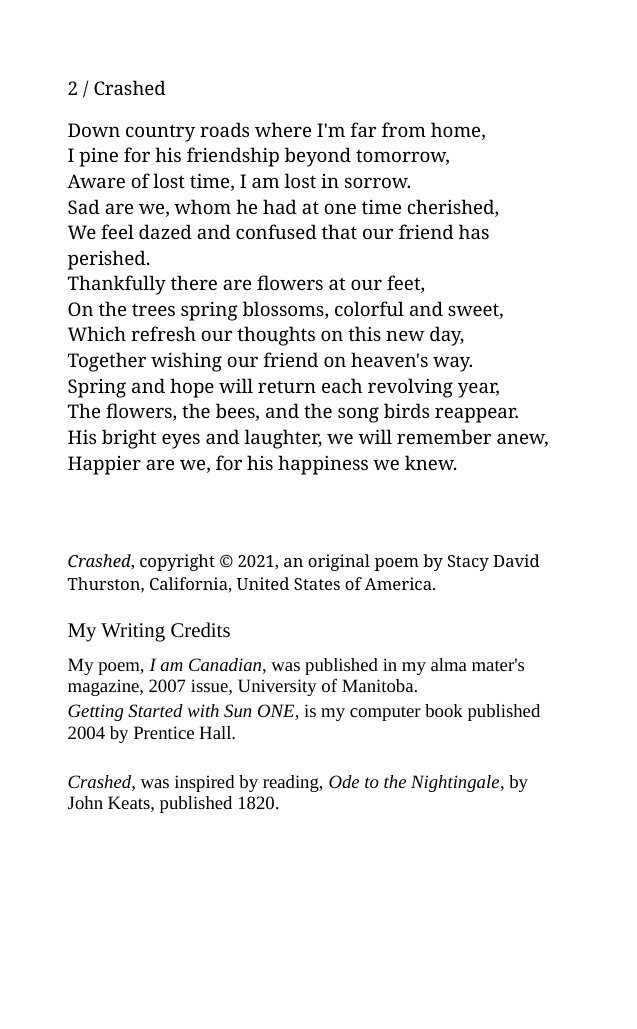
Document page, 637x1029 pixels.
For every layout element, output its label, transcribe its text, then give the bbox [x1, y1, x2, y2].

text Crashed, was inspired by reading, Ode to the Nightingale, by John Keats, published 1820. [67, 771, 553, 814]
text Down country roads where I'm far from home, [67, 117, 553, 143]
text Getting Started with Sun ONE, is my computer book published 2004 by Prentice Hall. [67, 700, 553, 743]
text Spring and hope will return each revolving year, [67, 373, 553, 399]
text Thankfully there are flowers at our feet, [67, 271, 553, 296]
text We feel dazed and confused that our friend has perished. [67, 219, 553, 271]
text Crashed, copyright © 2021, an original poem by Stacy David Thurston, California, United States of America. [67, 550, 553, 595]
text Which refresh our thoughts on this new day, [67, 322, 553, 347]
text Sad are we, whom he had at one time cherished, [67, 194, 553, 219]
text On the trees spring blossoms, colorful and sweet, [67, 296, 553, 322]
text His bright eyes and laughter, we will remember anew, [67, 424, 553, 450]
text My poem, I am Canadian, was published in my alma mater's magazine, 2007 issue, University of Manitoba. [67, 654, 553, 697]
text Together wishing our friend on heaven's way. [67, 347, 553, 373]
text The flowers, the bees, and the song birds reappear. [67, 399, 553, 424]
text Happier are we, for his happiness we knew. [67, 450, 553, 476]
text I pine for his friendship beyond tomorrow, [67, 143, 553, 168]
text Aware of lost time, I am lost in sorrow. [67, 168, 553, 194]
subtitle My Writing Credits [67, 618, 553, 642]
